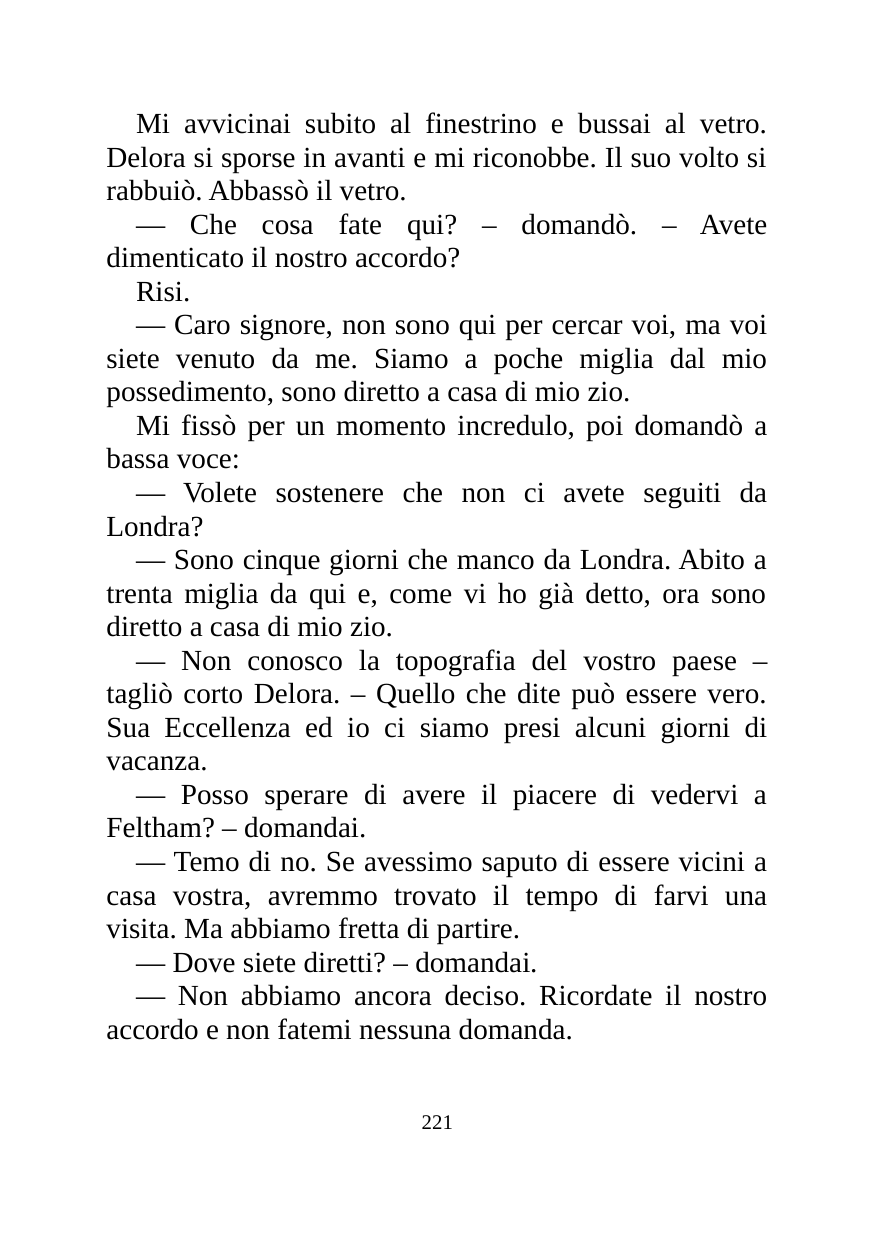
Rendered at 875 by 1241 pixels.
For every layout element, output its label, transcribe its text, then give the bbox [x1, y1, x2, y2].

text Risi. [106, 274, 768, 307]
text — Che cosa fate qui? – domandò. – Avete dimenticato il nostro accordo? [106, 207, 768, 274]
text — Non conosco la topografia del vostro paese – tagliò corto Delora. – Quello che dite può essere vero. Sua Eccellenza ed io ci siamo presi alcuni giorni di vacanza. [106, 643, 768, 777]
text — Temo di no. Se avessimo saputo di essere vicini a casa vostra, avremmo trovato il tempo di farvi una visita. Ma abbiamo fretta di partire. [106, 844, 768, 945]
text — Dove siete diretti? – domandai. [106, 945, 768, 978]
text Mi avvicinai subito al finestrino e bussai al vetro. Delora si sporse in avanti e mi riconobbe. Il suo volto si rabbuiò. Abbassò il vetro. [106, 106, 768, 207]
text — Caro signore, non sono qui per cercar voi, ma voi siete venuto da me. Siamo a poche miglia dal mio possedimento, sono diretto a casa di mio zio. [106, 307, 768, 408]
text — Volete sostenere che non ci avete seguiti da Londra? [106, 475, 768, 542]
text Mi fissò per un momento incredulo, poi domandò a bassa voce: [106, 408, 768, 475]
text — Posso sperare di avere il piacere di vedervi a Feltham? – domandai. [106, 777, 768, 844]
text — Sono cinque giorni che manco da Londra. Abito a trenta miglia da qui e, come vi ho già detto, ora sono diretto a casa di mio zio. [106, 542, 768, 643]
text — Non abbiamo ancora deciso. Ricordate il nostro accordo e non fatemi nessuna domanda. [106, 978, 768, 1045]
